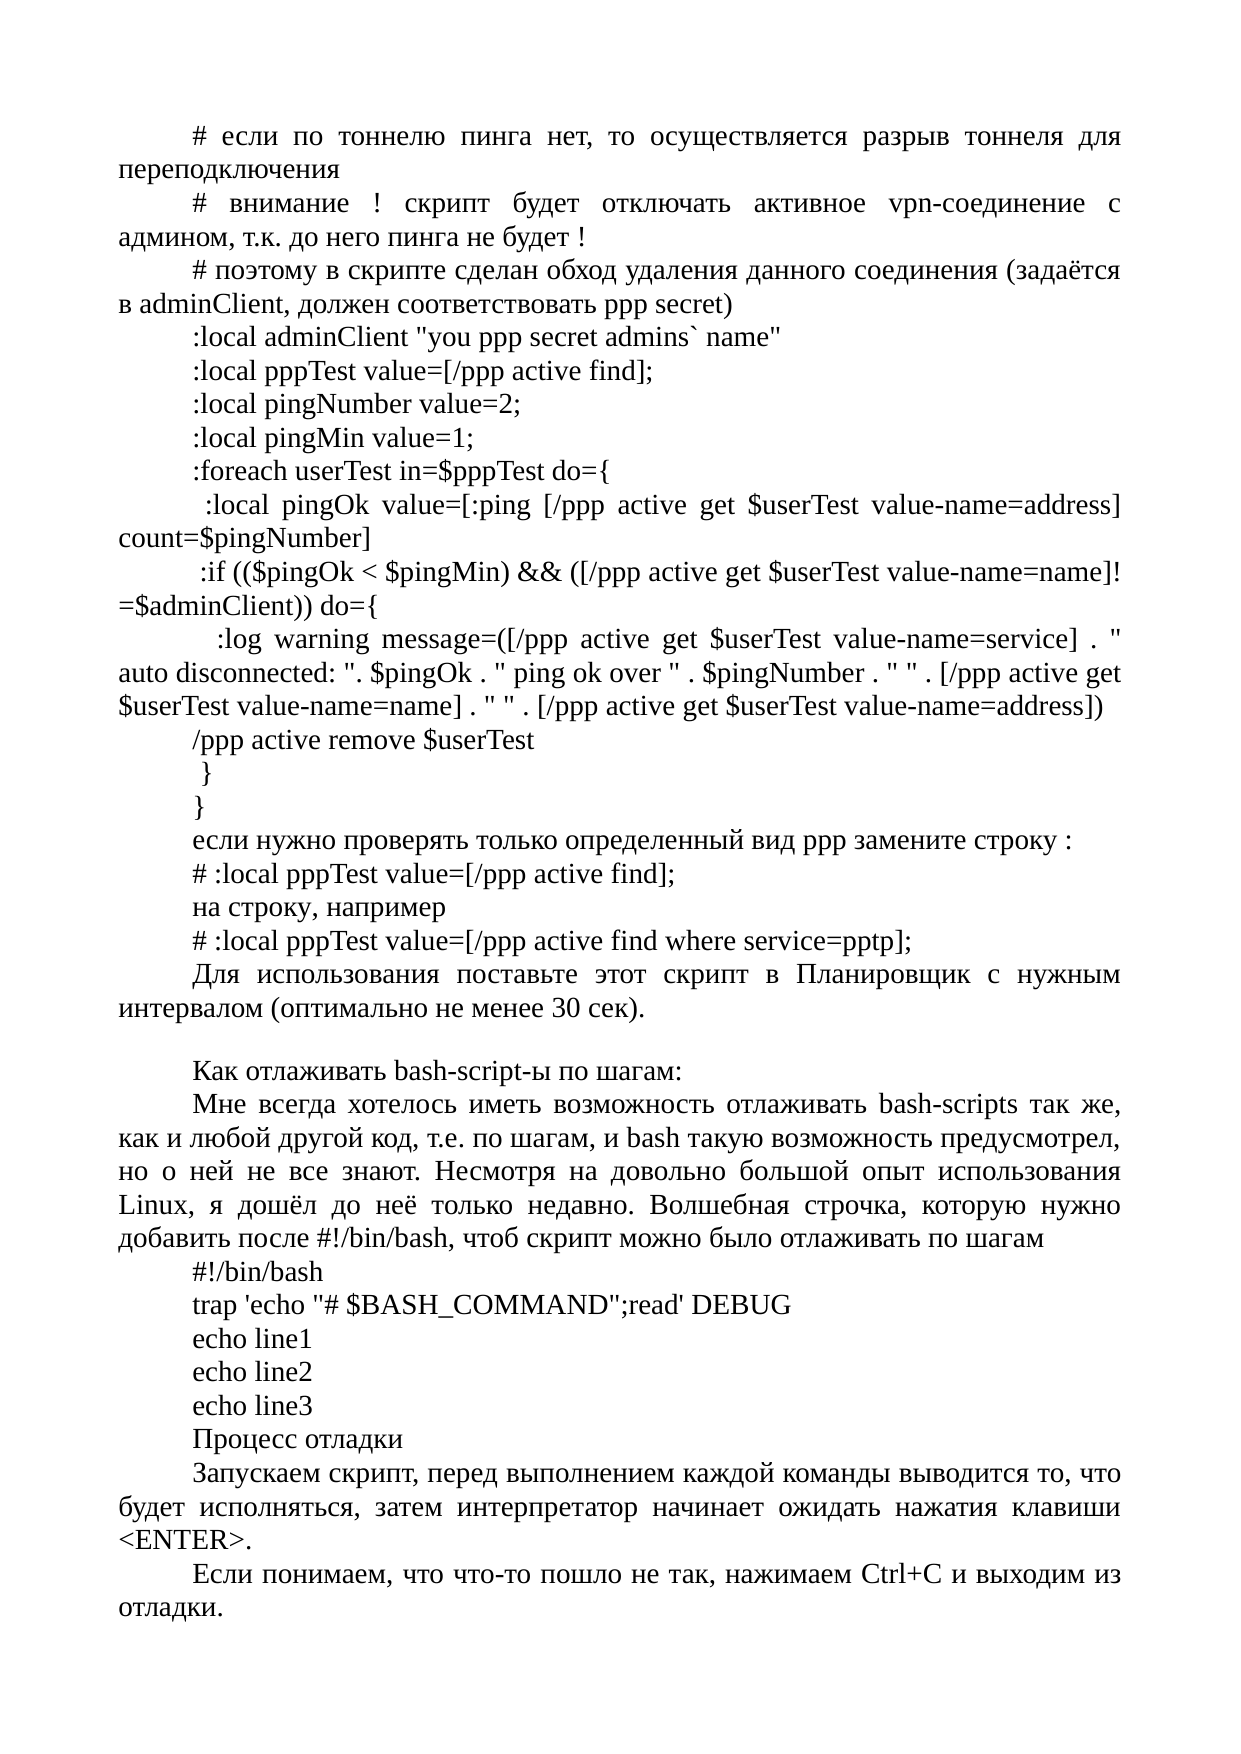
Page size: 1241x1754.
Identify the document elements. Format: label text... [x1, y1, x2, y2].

text } [118, 755, 1122, 789]
text } [118, 789, 1122, 822]
text Для использования поставьте этот скрипт в Планировщик с нужным интервалом (оптимально не менее 30 сек). [118, 957, 1122, 1024]
text :foreach userTest in=$pppTest do={ [118, 453, 1122, 487]
text # :local pppTest value=[/ppp active find where service=pptp]; [118, 923, 1122, 957]
text :local pingNumber value=2; [118, 386, 1122, 420]
text если нужно проверять только определенный вид ppp замените строку : [118, 822, 1122, 856]
text :local adminClient "you ppp secret admins` name" [118, 319, 1122, 353]
text #!/bin/bash [118, 1254, 1122, 1287]
text Если понимаем, что что-то пошло не так, нажимаем Ctrl+C и выходим из отладки. [118, 1556, 1122, 1623]
text Процесс отладки [118, 1422, 1122, 1455]
text # внимание ! скрипт будет отключать активное vpn-соединение с админом, т.к. до него пинга не будет ! [118, 185, 1122, 252]
text Как отлаживать bash-script-ы по шагам: [118, 1053, 1122, 1086]
text :local pingOk value=[:ping [/ppp active get $userTest value-name=address] count=$pingNumber] [118, 487, 1122, 554]
text # если по тоннелю пинга нет, то осуществляется разрыв тоннеля для переподключения [118, 118, 1122, 185]
text на строку, например [118, 889, 1122, 923]
text :if (($pingOk < $pingMin) && ([/ppp active get $userTest value-name=name]!=$adminClient)) do={ [118, 554, 1122, 621]
text Мне всегда хотелось иметь возможность отлаживать bash-scripts так же, как и любой другой код, т.е. по шагам, и bash такую возможность предусмотрел, но о ней не все знают. Несмотря на довольно большой опыт использования Linux, я дошёл до неё только недавно. Волшебная строчка, которую нужно добавить после #!/bin/bash, чтоб скрипт можно было отлаживать по шагам [118, 1086, 1122, 1254]
text /ppp active remove $userTest [118, 722, 1122, 755]
text :log warning message=([/ppp active get $userTest value-name=service] . " auto disconnected: ". $pingOk . " ping ok over " . $pingNumber . " " . [/ppp active get $userTest value-name=name] . " " . [/ppp active get $userTest value-name=address]) [118, 621, 1122, 722]
text :local pppTest value=[/ppp active find]; [118, 353, 1122, 386]
text echo line2 [118, 1354, 1122, 1388]
text Запускаем скрипт, перед выполнением каждой команды выводится то, что будет исполняться, затем интерпретатор начинает ожидать нажатия клавиши <ENTER>. [118, 1455, 1122, 1556]
text # поэтому в скрипте сделан обход удаления данного соединения (задаётся в adminClient, должен соответствовать ppp secret) [118, 252, 1122, 319]
text trap 'echo "# $BASH_COMMAND";read' DEBUG [118, 1287, 1122, 1321]
text echo line1 [118, 1321, 1122, 1354]
text # :local pppTest value=[/ppp active find]; [118, 856, 1122, 889]
text echo line3 [118, 1388, 1122, 1422]
text :local pingMin value=1; [118, 420, 1122, 453]
